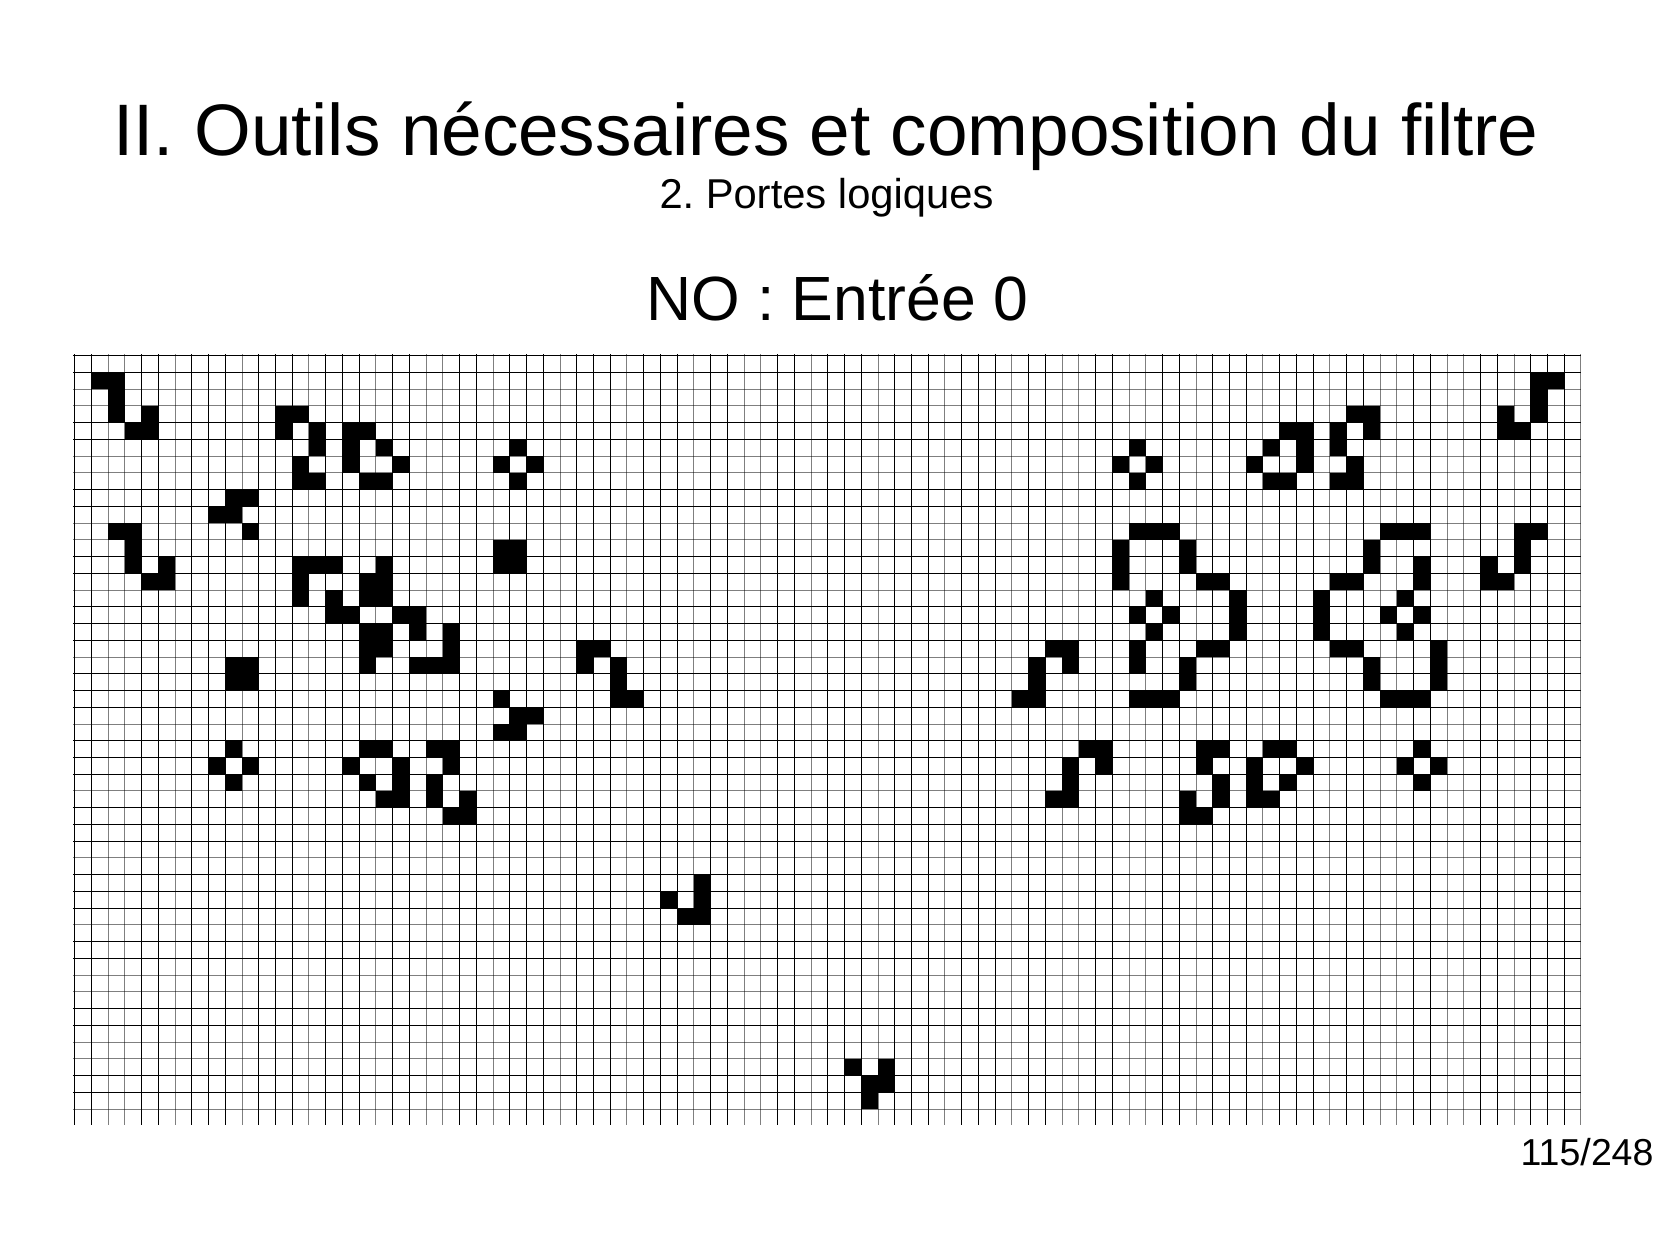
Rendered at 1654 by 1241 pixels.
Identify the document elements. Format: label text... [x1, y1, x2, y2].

text_box NO : Entrée 0 [631, 256, 1044, 342]
text_box <number>/248 [1505, 1124, 1654, 1182]
title II. Outils nécessaires et composition du filtre 2. Portes logiques [82, 49, 1571, 257]
picture [73, 354, 1581, 1125]
